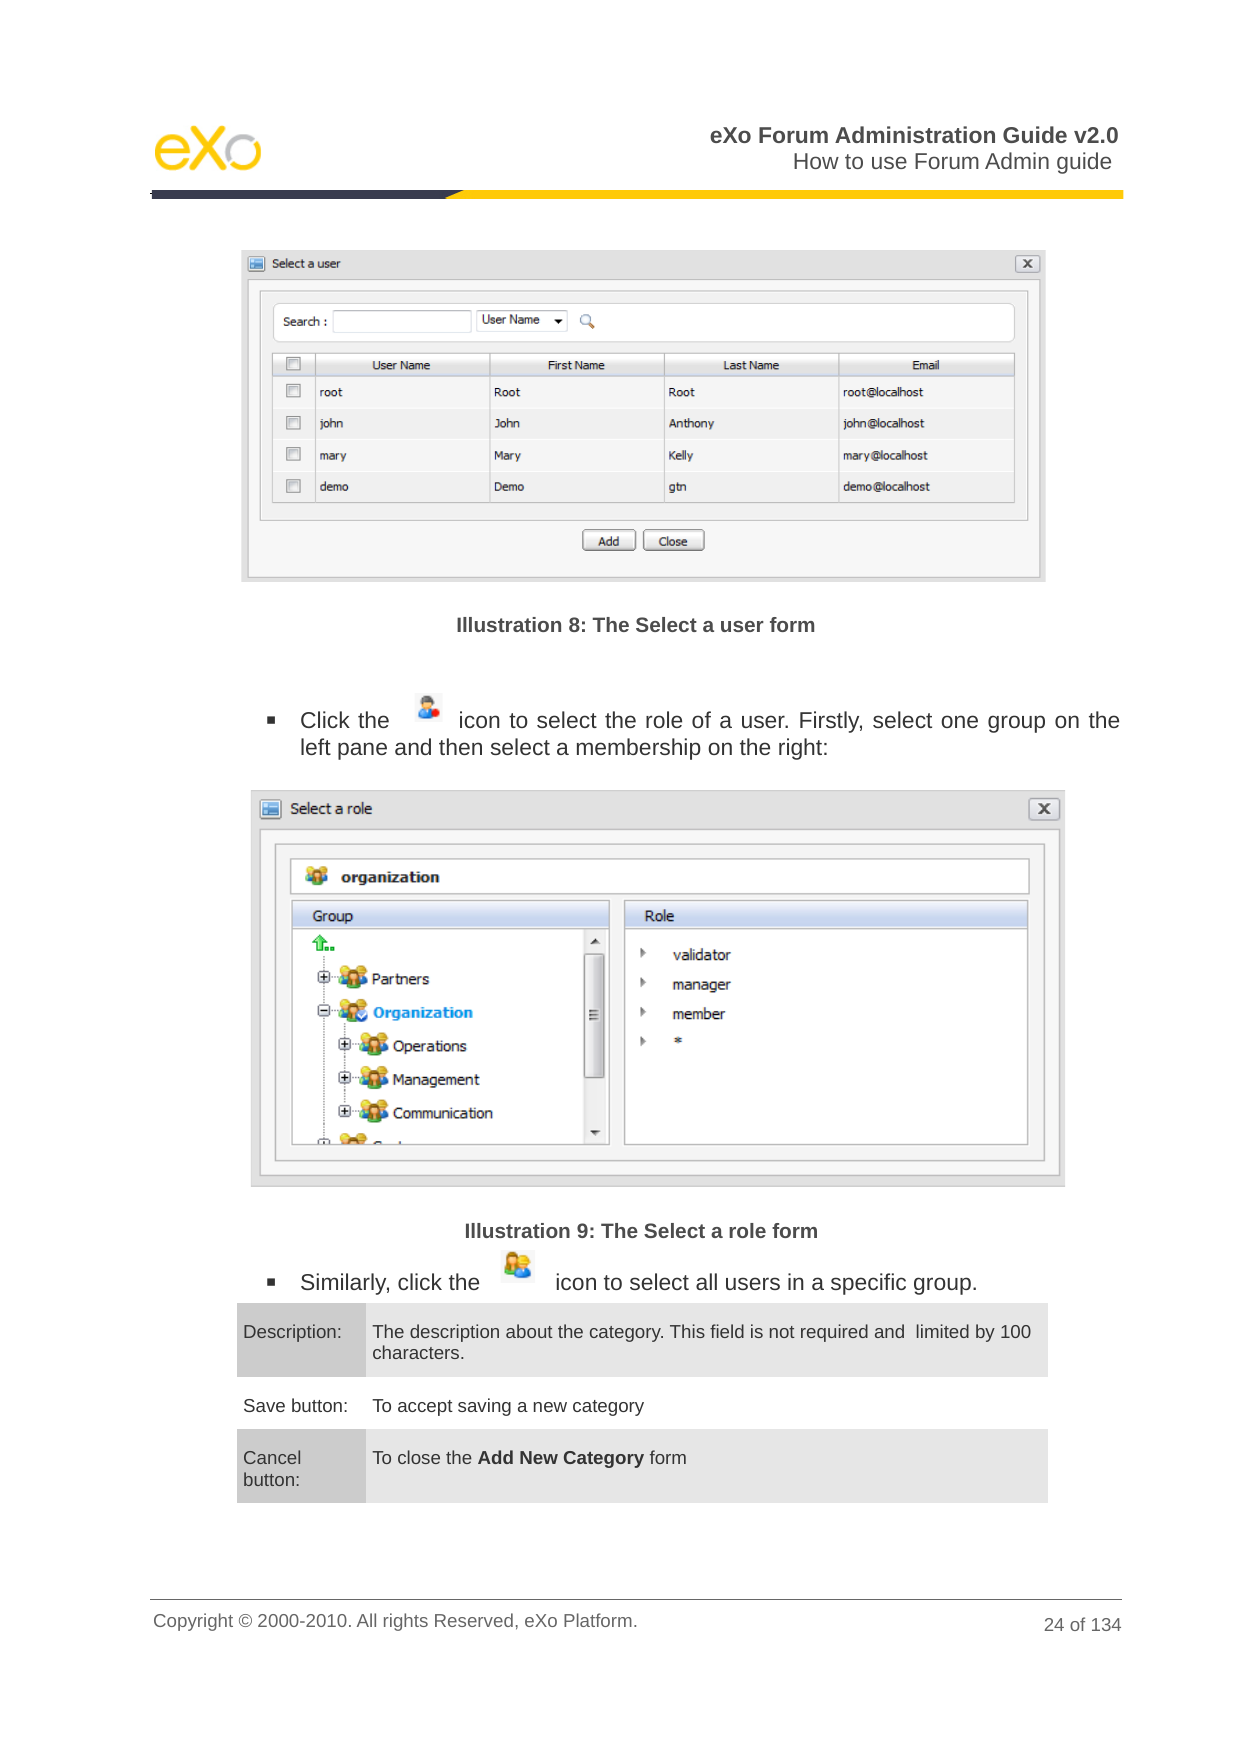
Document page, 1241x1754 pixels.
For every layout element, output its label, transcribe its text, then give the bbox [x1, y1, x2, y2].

picture [250, 790, 1066, 1187]
table_header Description: [237, 1303, 366, 1377]
table_cell Cancel button: [237, 1429, 366, 1503]
table_header The description about the category. This field is not required and limited by 100 characters. [366, 1303, 1048, 1377]
text Illustration 8: The Select a user form [162, 582, 1110, 637]
table_cell Save button: [237, 1377, 366, 1429]
table_cell To accept saving a new category [366, 1377, 1048, 1429]
list Illustration 9: The Select a role form [205, 1187, 1077, 1242]
picture [155, 125, 262, 171]
table_cell To close the Add New Category form [366, 1429, 1048, 1503]
picture [151, 190, 1124, 199]
picture [241, 250, 1046, 582]
list Click the icon to select the role of a user. Firstly, select one group on the left pane and then select a membership on the right: [262, 686, 1122, 760]
picture [500, 1250, 536, 1283]
picture [414, 693, 443, 722]
list Similarly, click the icon to select all users in a specific group. [205, 766, 1122, 1295]
